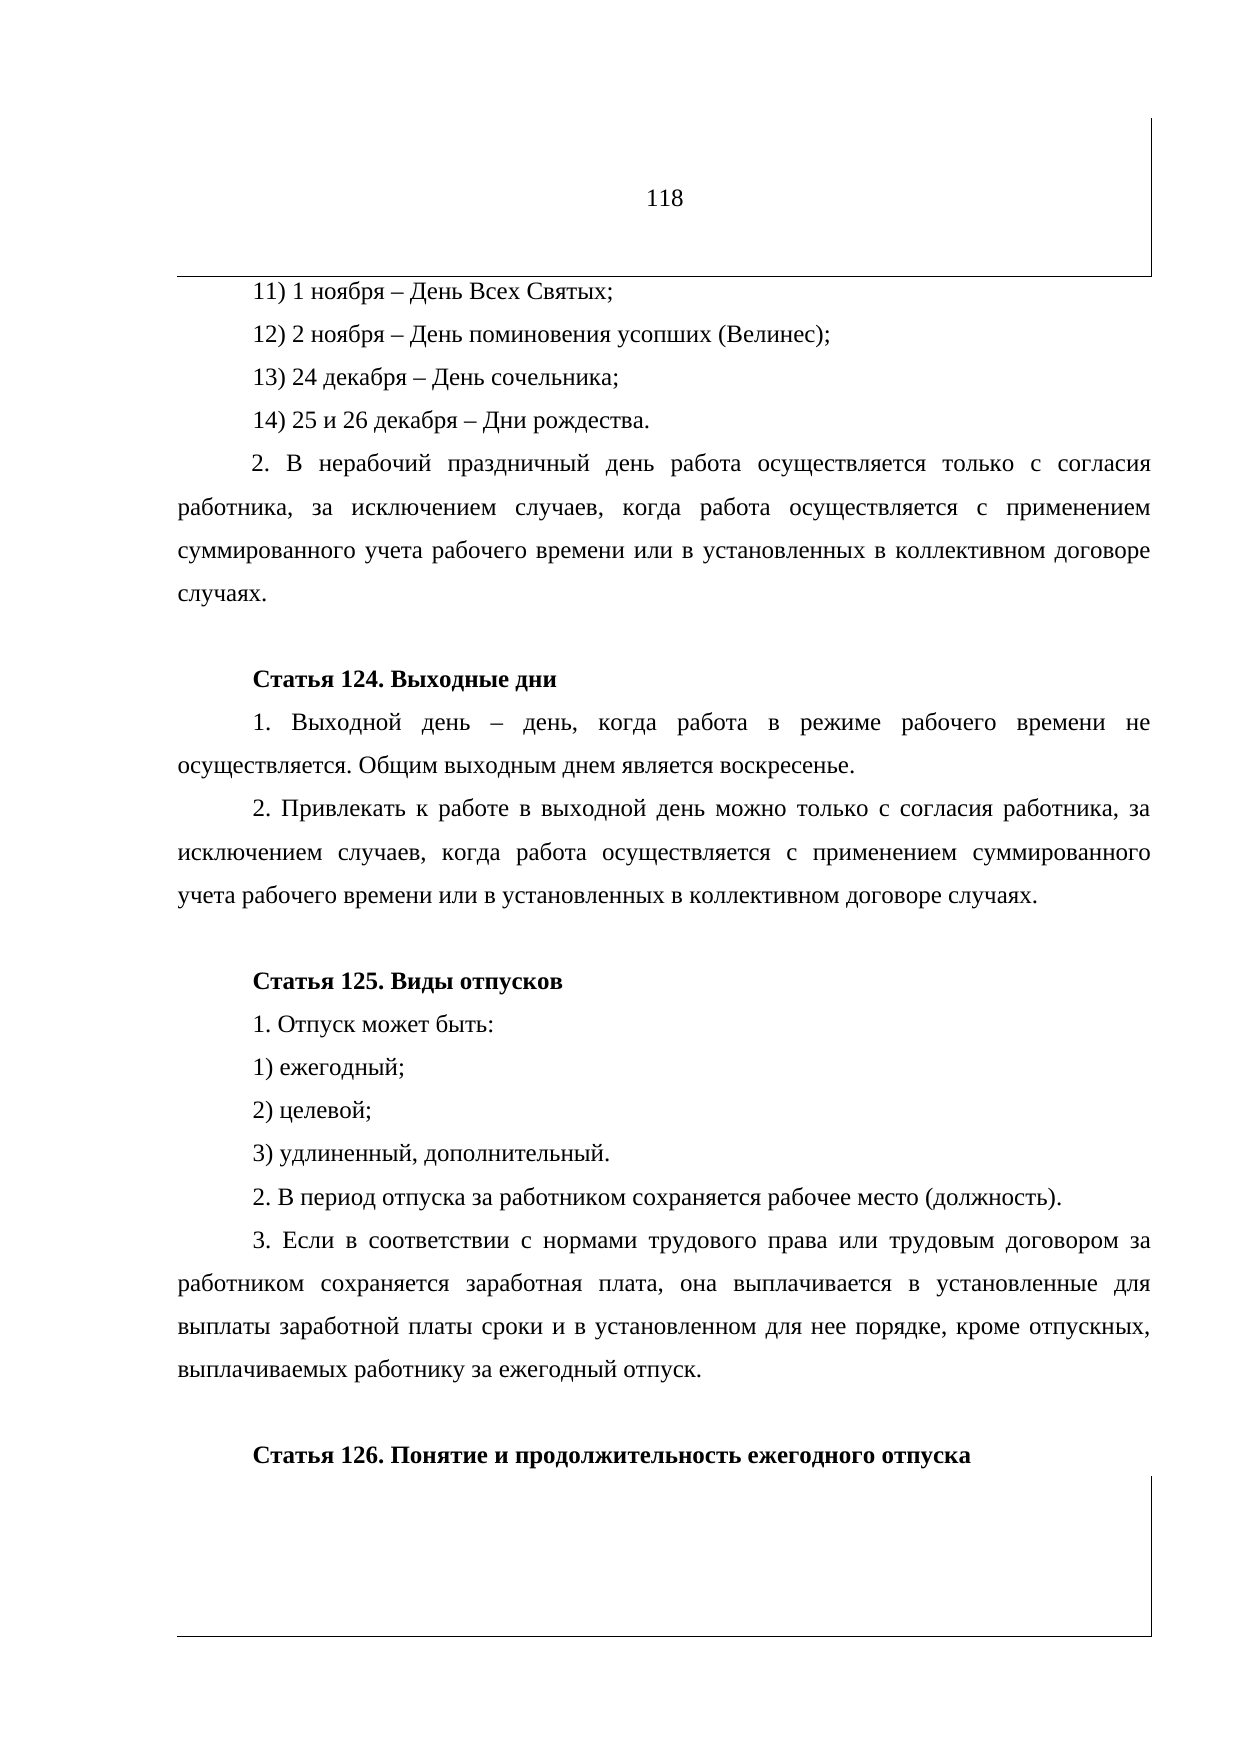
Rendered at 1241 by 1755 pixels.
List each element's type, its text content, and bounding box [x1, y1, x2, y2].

text 2. Привлекать к работе в выходной день можно только с согласия работника, за исключением случаев, когда работа осуществляется с применением суммированного учета рабочего времени или в установленных в коллективном договоре случаях. [177, 793, 1152, 908]
text 11) 1 ноября – День Всех Святых; [177, 276, 1152, 305]
text 1. Выходной день – день, когда работа в режиме рабочего времени не осуществляется. Общим выходным днем является воскресенье. [177, 707, 1152, 779]
text Статья 125. Виды отпусков [177, 966, 1152, 995]
text 3) удлиненный, дополнительный. [177, 1138, 1152, 1167]
text Статья 124. Выходные дни [177, 664, 1152, 693]
text 2. В период отпуска за работником сохраняется рабочее место (должность). [177, 1182, 1152, 1210]
text 1. Отпуск может быть: [177, 1009, 1152, 1038]
text Статья 126. Понятие и продолжительность ежегодного отпуска [177, 1440, 1152, 1469]
text 1) ежегодный; [177, 1052, 1152, 1081]
text 13) 24 декабря – День сочельника; [177, 362, 1152, 391]
text 12) 2 ноября – День поминовения усопших (Велинес); [177, 319, 1152, 348]
text 2. В нерабочий праздничный день работа осуществляется только с согласия работника, за исключением случаев, когда работа осуществляется с применением суммированного учета рабочего времени или в установленных в коллективном договоре случаях. [177, 448, 1152, 607]
text 14) 25 и 26 декабря – Дни рождества. [177, 405, 1152, 434]
text 2) целевой; [177, 1095, 1152, 1124]
text 3. Если в соответствии с нормами трудового права или трудовым договором за работником сохраняется заработная плата, она выплачивается в установленные для выплаты заработной платы сроки и в установленном для нее порядке, кроме отпускных, выплачиваемых работнику за ежегодный отпуск. [177, 1225, 1152, 1383]
